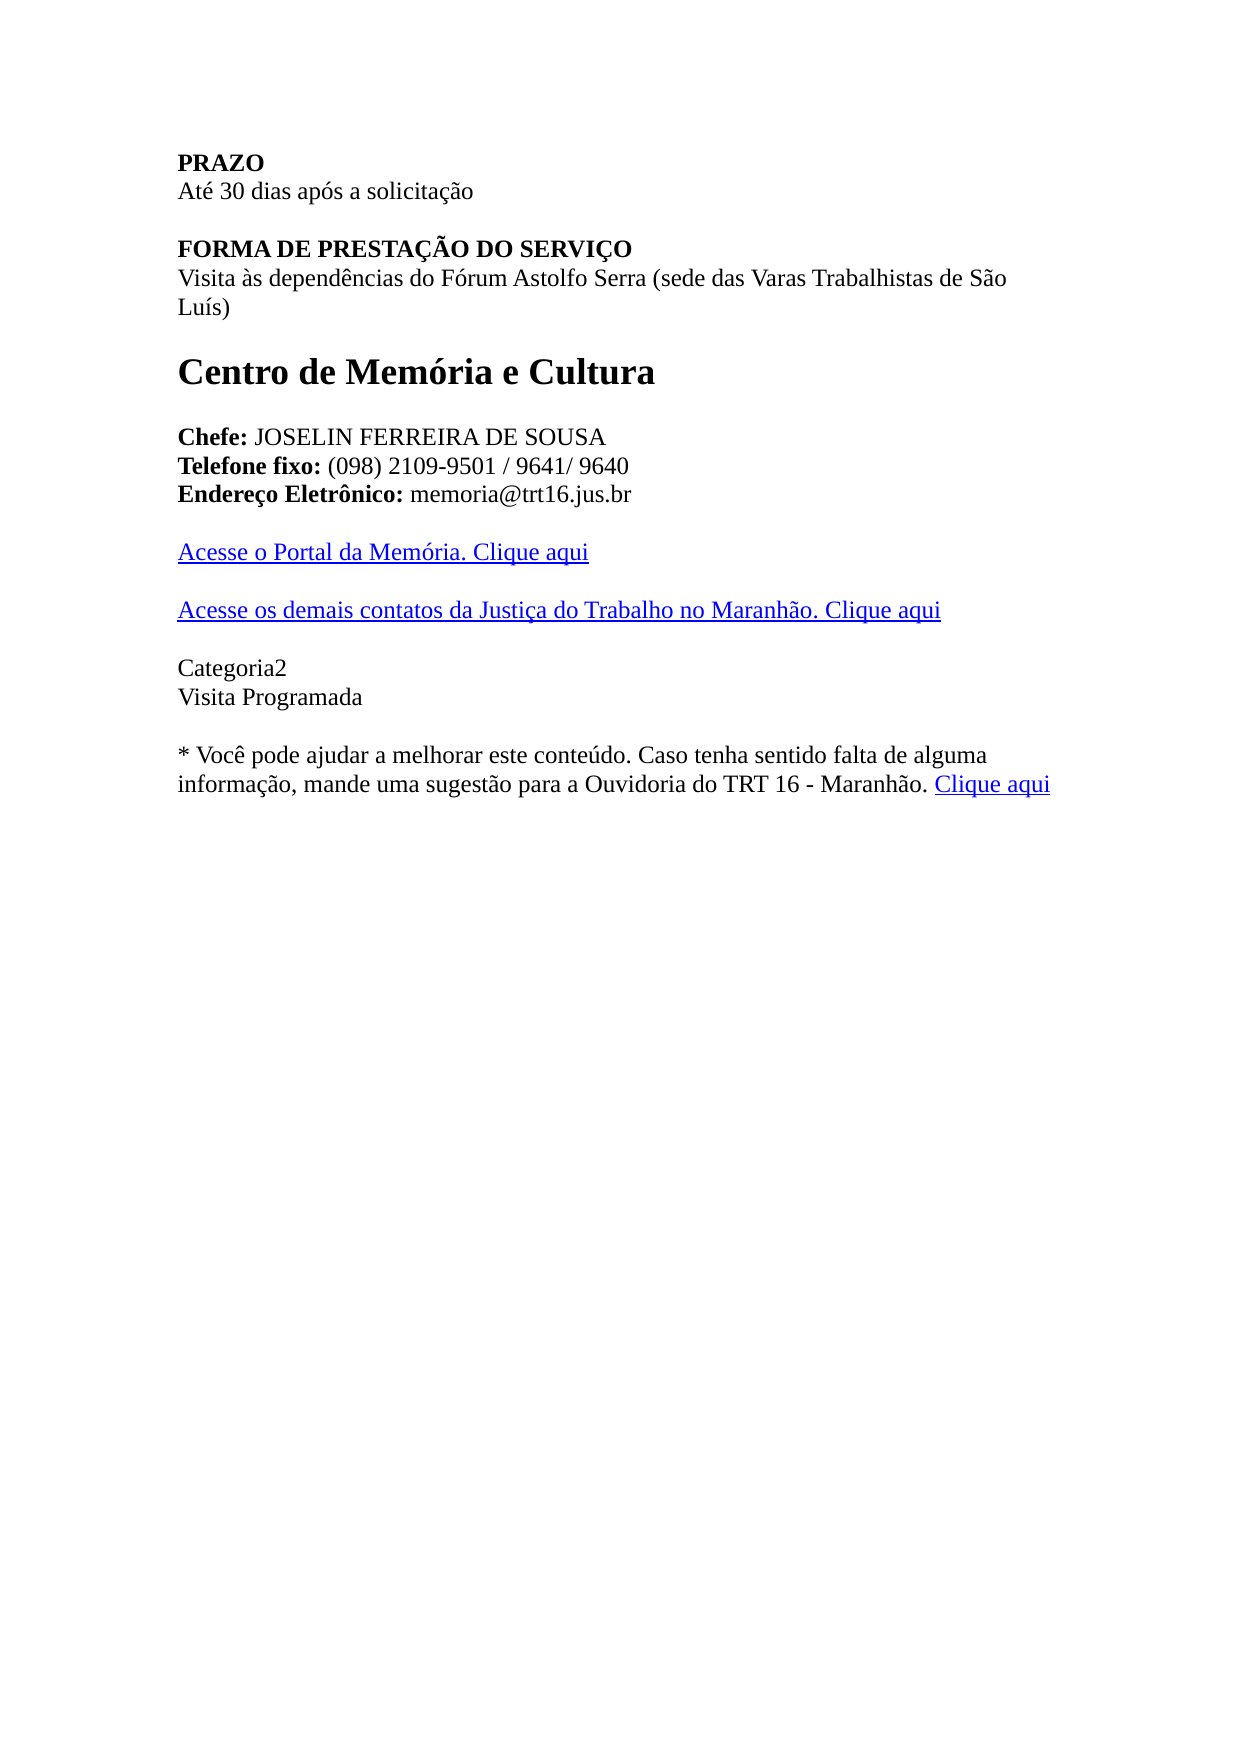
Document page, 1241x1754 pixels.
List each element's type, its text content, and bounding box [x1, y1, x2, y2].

text Chefe: JOSELIN FERREIRA DE SOUSA Telefone fixo: (098) 2109-9501 / 9641/ 9640 Endereço Eletrônico: memoria@trt16.jus.br [177, 422, 1063, 508]
text * Você pode ajudar a melhorar este conteúdo. Caso tenha sentido falta de alguma informação, mande uma sugestão para a Ouvidoria do TRT 16 - Maranhão. Clique aqui [177, 740, 1063, 797]
text FORMA DE PRESTAÇÃO DO SERVIÇO Visita às dependências do Fórum Astolfo Serra (sede das Varas Trabalhistas de São Luís) [177, 234, 1063, 321]
text PRAZO Até 30 dias após a solicitação [177, 148, 1063, 205]
text Acesse o Portal da Memória. Clique aqui [177, 537, 1063, 566]
text Visita Programada [177, 682, 1063, 711]
subtitle Centro de Memória e Cultura [177, 350, 1063, 393]
text Acesse os demais contatos da Justiça do Trabalho no Maranhão. Clique aqui [177, 595, 1063, 624]
text Categoria2 [177, 653, 1063, 682]
